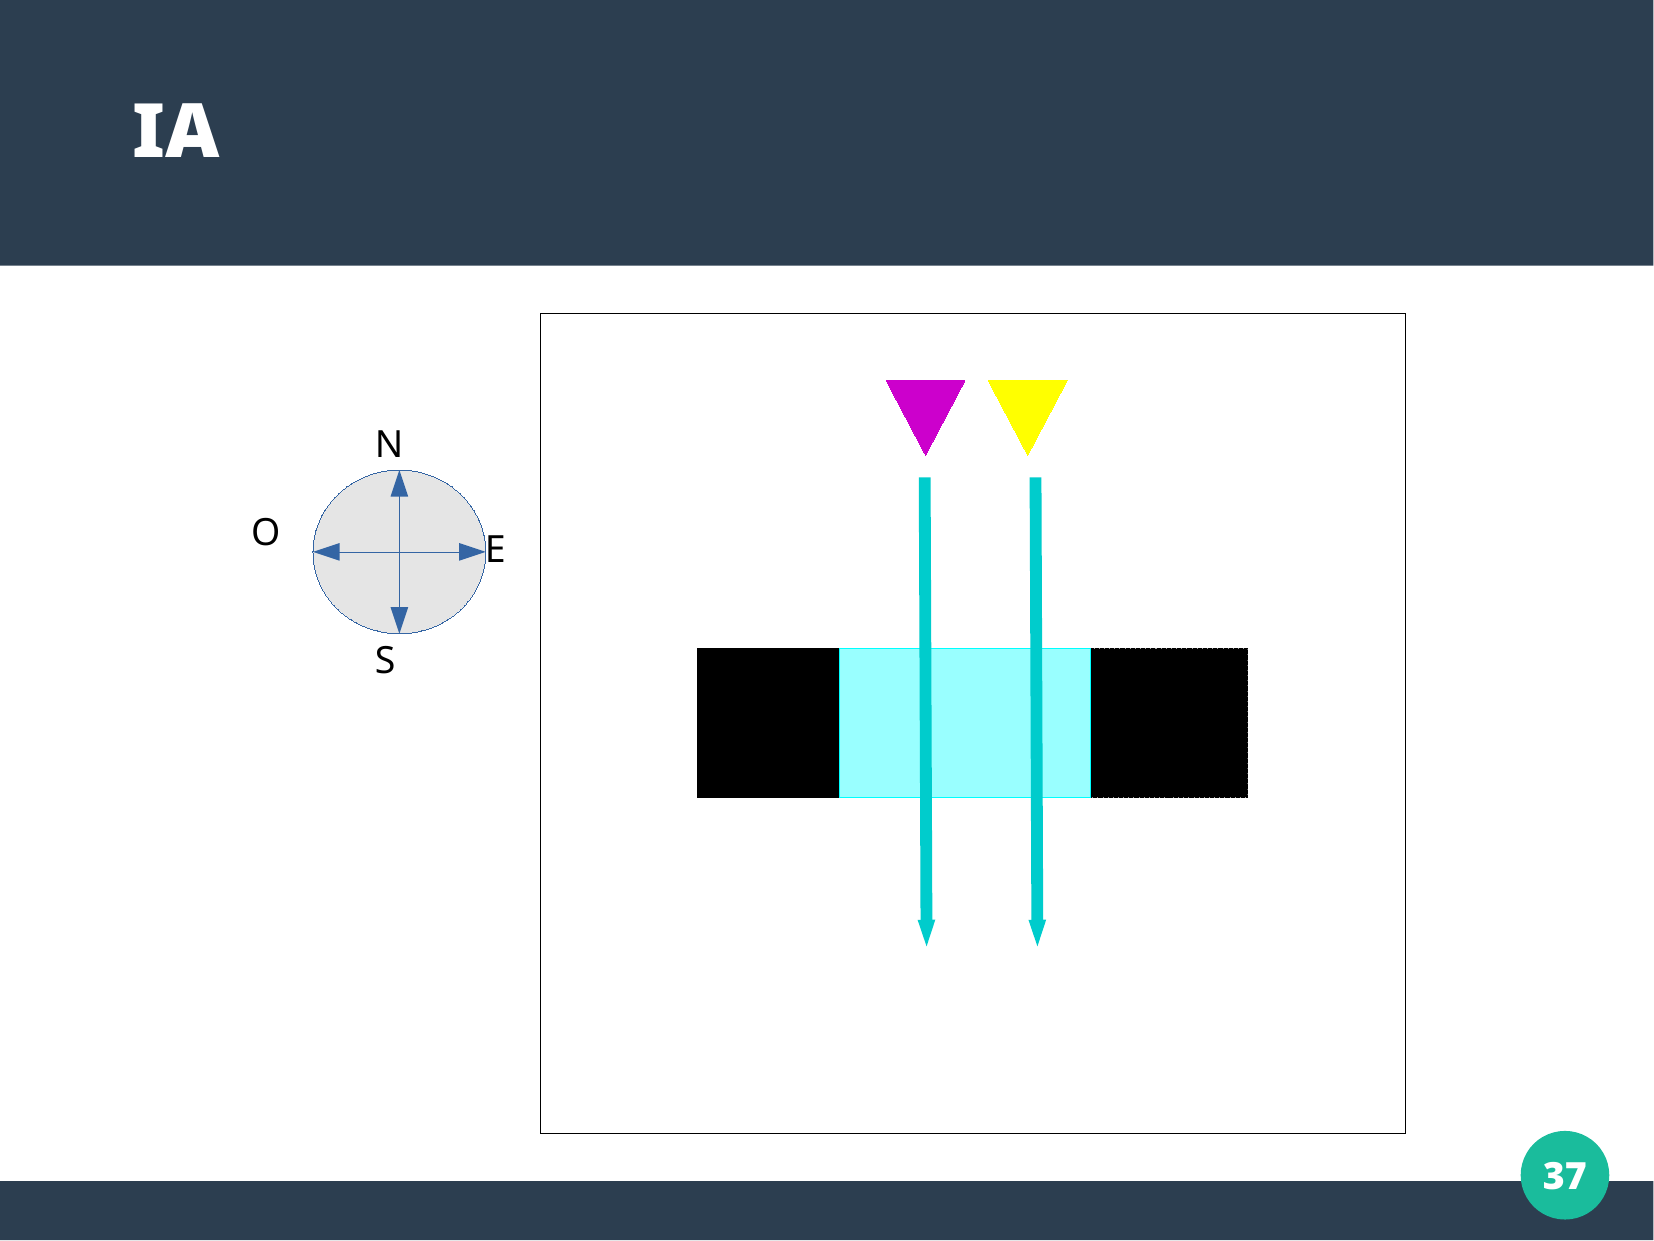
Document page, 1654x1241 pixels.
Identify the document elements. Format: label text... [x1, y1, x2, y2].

text_box [400, 475, 476, 552]
text_box [886, 380, 965, 456]
text_box S [360, 626, 431, 701]
text_box [697, 648, 920, 798]
text_box [400, 553, 476, 629]
text_box O [236, 497, 309, 579]
text_box [312, 552, 399, 626]
text_box [1043, 648, 1248, 798]
title IA [59, 49, 1595, 207]
text_box [540, 313, 1406, 1134]
text_box E [470, 514, 541, 590]
text_box N [360, 410, 431, 485]
text_box [988, 380, 1068, 456]
text_box [313, 479, 399, 552]
text_box [932, 648, 1030, 798]
